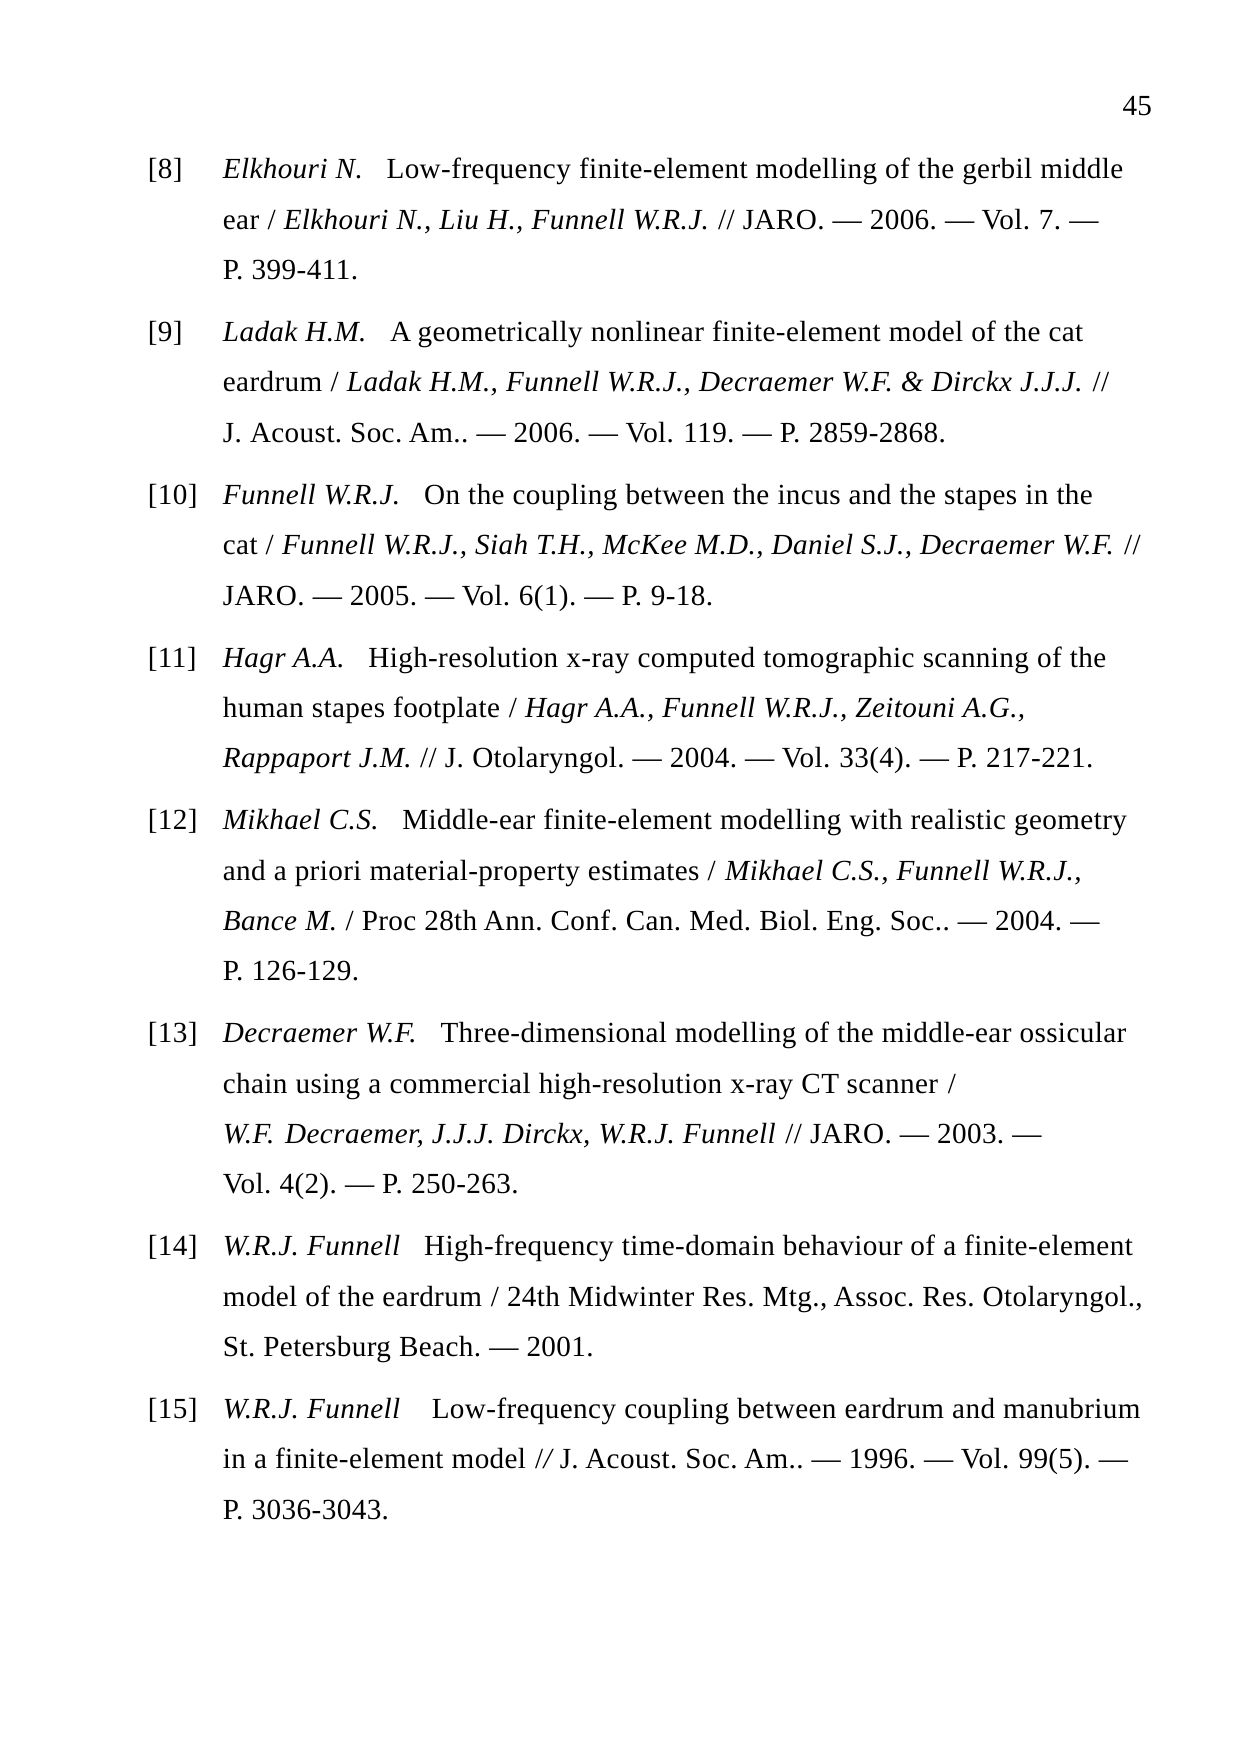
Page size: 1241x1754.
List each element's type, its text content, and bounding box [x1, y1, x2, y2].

list Funnell W.R.J. On the coupling between the incus and the stapes in the cat / Funnell W.R.J., Siah T.H., McKee M.D., Daniel S.J., Decraemer W.F. // JARO. — 2005. — Vol. 6(1). — P. 9‑18. [148, 477, 1152, 611]
list Ladak H.M. A geometrically nonlinear finite-element model of the cat eardrum / Ladak H.M., Funnell W.R.J., Decraemer W.F. & Dirckx J.J.J. // J. Acoust. Soc. Am.. — 2006. — Vol. 119. — P. 2859‑2868. [148, 314, 1152, 448]
list Decraemer W.F. Three-dimensional modelling of the middle-ear ossicular chain using a commercial high-resolution x-ray CT scanner / W.F. Decraemer, J.J.J. Dirckx, W.R.J. Funnell // JARO. — 2003. — Vol. 4(2). — P. 250‑263. [148, 1015, 1152, 1200]
list Elkhouri N. Low-frequency finite-element modelling of the gerbil middle ear / Elkhouri N., Liu H., Funnell W.R.J. // JARO. — 2006. — Vol. 7. — P. 399‑411. [148, 152, 1152, 286]
list Hagr A.A. High-resolution x-ray computed tomographic scanning of the human stapes footplate / Hagr A.A., Funnell W.R.J., Zeitouni A.G., Rappaport J.M. // J. Otolaryngol. — 2004. — Vol. 33(4). — P. 217‑221. [148, 640, 1152, 774]
list Mikhael C.S. Middle-ear finite-element modelling with realistic geometry and a priori material-property estimates / Mikhael C.S., Funnell W.R.J., Bance M. / Proc 28th Ann. Conf. Can. Med. Biol. Eng. Soc.. — 2004. — P. 126‑129. [148, 802, 1152, 987]
list W.R.J. Funnell Low-frequency coupling between eardrum and manubrium in a finite-element model // J. Acoust. Soc. Am.. — 1996. — Vol. 99(5). — P. 3036‑3043. [148, 1391, 1152, 1525]
list W.R.J. Funnell High-frequency time-domain behaviour of a finite-element model of the eardrum / 24th Midwinter Res. Mtg., Assoc. Res. Otolaryngol., St. Petersburg Beach. — 2001. [148, 1228, 1152, 1363]
